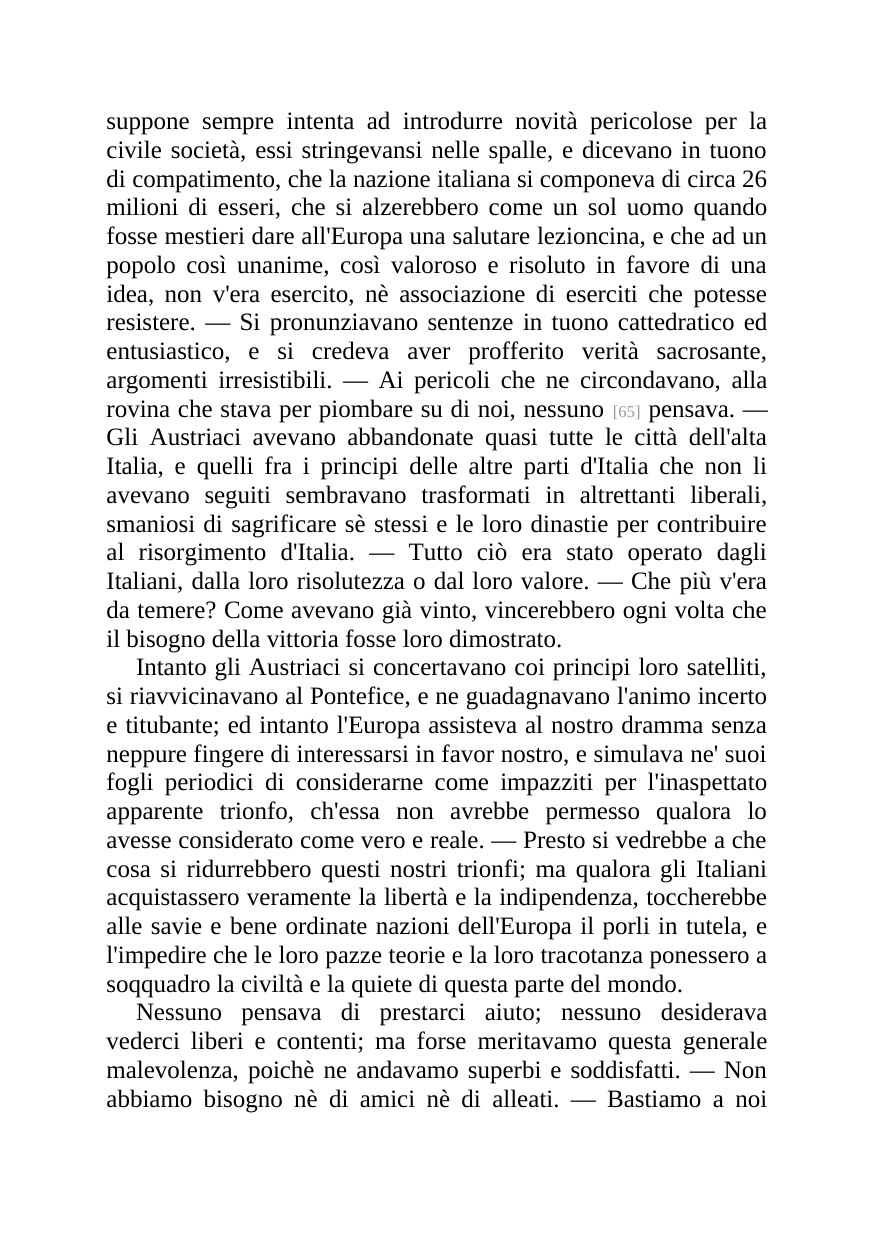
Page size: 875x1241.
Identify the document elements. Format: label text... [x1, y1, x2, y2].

text suppone sempre intenta ad introdurre novità pericolose per la civile società, essi stringevansi nelle spalle, e dicevano in tuono di compatimento, che la nazione italiana si componeva di circa 26 milioni di esseri, che si alzerebbero come un sol uomo quando fosse mestieri dare all'Europa una salutare lezioncina, e che ad un popolo così unanime, così valoroso e risoluto in favore di una idea, non v'era esercito, nè associazione di eserciti che potesse resistere. — Si pronunziavano sentenze in tuono cattedratico ed entusiastico, e si credeva aver profferito verità sacrosante, argomenti irresistibili. — Ai pericoli che ne circondavano, alla rovina che stava per piombare su di noi, nessuno [65] pensava. — Gli Austriaci avevano abbandonate quasi tutte le città dell'alta Italia, e quelli fra i principi delle altre parti d'Italia che non li avevano seguiti sembravano trasformati in altrettanti liberali, smaniosi di sagrificare sè stessi e le loro dinastie per contribuire al risorgimento d'Italia. — Tutto ciò era stato operato dagli Italiani, dalla loro risolutezza o dal loro valore. — Che più v'era da temere? Come avevano già vinto, vincerebbero ogni volta che il bisogno della vittoria fosse loro dimostrato. [106, 106, 768, 652]
text Nessuno pensava di prestarci aiuto; nessuno desiderava vederci liberi e contenti; ma forse meritavamo questa generale malevolenza, poichè ne andavamo superbi e soddisfatti. — Non abbiamo bisogno nè di amici nè di alleati. — Bastiamo a noi [106, 997, 768, 1112]
text Intanto gli Austriaci si concertavano coi principi loro satelliti, si riavvicinavano al Pontefice, e ne guadagnavano l'animo incerto e titubante; ed intanto l'Europa assisteva al nostro dramma senza neppure fingere di interessarsi in favor nostro, e simulava ne' suoi fogli periodici di considerarne come impazziti per l'inaspettato apparente trionfo, ch'essa non avrebbe permesso qualora lo avesse considerato come vero e reale. — Presto si vedrebbe a che cosa si ridurrebbero questi nostri trionfi; ma qualora gli Italiani acquistassero veramente la libertà e la indipendenza, toccherebbe alle savie e bene ordinate nazioni dell'Europa il porli in tutela, e l'impedire che le loro pazze teorie e la loro tracotanza ponessero a soqquadro la civiltà e la quiete di questa parte del mondo. [106, 652, 768, 997]
